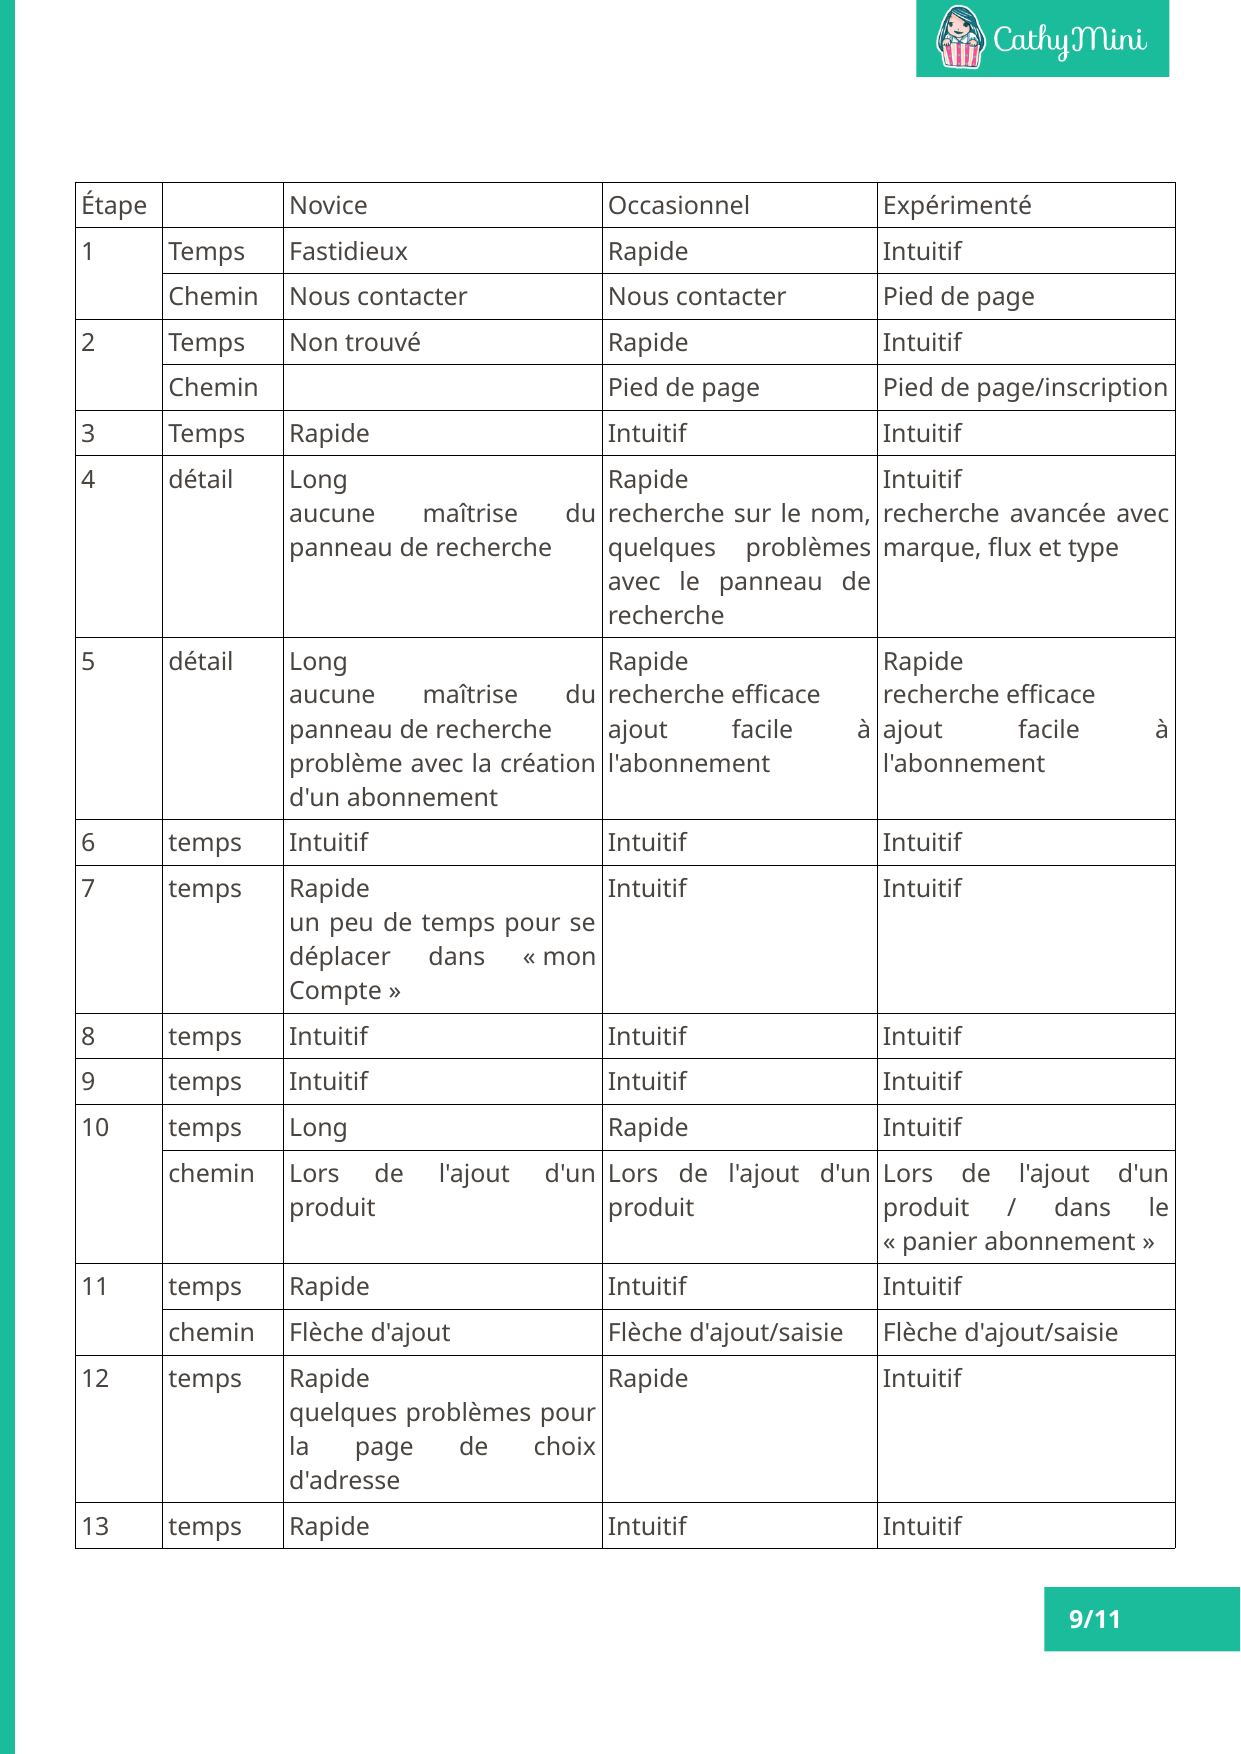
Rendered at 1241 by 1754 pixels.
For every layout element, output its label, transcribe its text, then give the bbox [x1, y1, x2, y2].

table_header Occasionnel [603, 183, 877, 227]
table_cell Rapide recherche efficace ajout facile à l'abonnement [878, 638, 1175, 819]
table_cell Chemin [163, 365, 283, 410]
table_header [163, 183, 283, 227]
table_cell Non trouvé [284, 320, 602, 364]
table_cell temps [163, 820, 283, 865]
table_cell Flèche d'ajout [284, 1310, 602, 1354]
table_cell Intuitif [603, 1014, 877, 1058]
table_cell Intuitif [284, 1014, 602, 1058]
table_cell 5 [76, 638, 162, 819]
table_cell Long aucune maîtrise du panneau de recherche [284, 456, 602, 637]
table_cell temps [163, 1059, 283, 1104]
table_cell temps [163, 1356, 283, 1502]
table_cell Intuitif [284, 820, 602, 865]
table_cell Rapide [603, 1356, 877, 1502]
table_cell 12 [76, 1356, 162, 1502]
table_cell 2 [76, 320, 162, 410]
table_cell Long [284, 1105, 602, 1149]
table_cell Pied de page [878, 274, 1175, 318]
table_cell Intuitif [878, 1264, 1175, 1309]
table_cell 8 [76, 1014, 162, 1058]
table_cell Rapide recherche efficace ajout facile à l'abonnement [603, 638, 877, 819]
table_cell Intuitif [603, 1059, 877, 1104]
table_cell 1 [76, 228, 162, 318]
table_header Étape [76, 183, 162, 227]
table_cell 3 [76, 411, 162, 455]
table_cell Temps [163, 320, 283, 364]
table_cell [284, 365, 602, 410]
table_cell temps [163, 1105, 283, 1149]
table_cell Intuitif [878, 1356, 1175, 1502]
table_cell Pied de page [603, 365, 877, 410]
table_cell Temps [163, 228, 283, 273]
table_cell Intuitif [878, 866, 1175, 1013]
picture [929, 0, 1156, 73]
table_cell Intuitif recherche avancée avec marque, flux et type [878, 456, 1175, 637]
table_cell 10 [76, 1105, 162, 1263]
table_cell Lors de l'ajout d'un produit [284, 1151, 602, 1263]
table_cell Intuitif [878, 1105, 1175, 1149]
table_cell Lors de l'ajout d'un produit [603, 1151, 877, 1263]
table_cell Intuitif [878, 320, 1175, 364]
table_cell Nous contacter [603, 274, 877, 318]
table_cell Rapide [603, 1105, 877, 1149]
table_cell Intuitif [603, 866, 877, 1013]
table_cell Fastidieux [284, 228, 602, 273]
table_cell Intuitif [603, 820, 877, 865]
table_cell Flèche d'ajout/saisie [603, 1310, 877, 1354]
table_cell 7 [76, 866, 162, 1013]
table_header Expérimenté [878, 183, 1175, 227]
table_cell Chemin [163, 274, 283, 318]
table_cell Intuitif [878, 228, 1175, 273]
table_cell chemin [163, 1151, 283, 1263]
table_cell Rapide [603, 228, 877, 273]
table_cell Rapide un peu de temps pour se déplacer dans « mon Compte » [284, 866, 602, 1013]
table_cell temps [163, 1503, 283, 1548]
table_cell 9 [76, 1059, 162, 1104]
table_cell temps [163, 866, 283, 1013]
table_header Novice [284, 183, 602, 227]
table_cell Rapide [284, 1503, 602, 1548]
table_cell Pied de page/inscription [878, 365, 1175, 410]
table_cell Nous contacter [284, 274, 602, 318]
table_cell Rapide [603, 320, 877, 364]
table_cell Long aucune maîtrise du panneau de recherche problème avec la création d'un abonnement [284, 638, 602, 819]
table_cell Intuitif [603, 411, 877, 455]
table_cell Intuitif [878, 820, 1175, 865]
table_cell Intuitif [878, 1059, 1175, 1104]
table_cell temps [163, 1014, 283, 1058]
table_cell 11 [76, 1264, 162, 1354]
table_cell détail [163, 638, 283, 819]
table_cell Intuitif [878, 1503, 1175, 1548]
table_cell chemin [163, 1310, 283, 1354]
table_cell Rapide recherche sur le nom, quelques problèmes avec le panneau de recherche [603, 456, 877, 637]
table_cell Intuitif [603, 1503, 877, 1548]
table_cell Rapide [284, 1264, 602, 1309]
table_cell Intuitif [878, 411, 1175, 455]
table_cell Temps [163, 411, 283, 455]
table_cell Intuitif [878, 1014, 1175, 1058]
table_cell détail [163, 456, 283, 637]
table_cell 6 [76, 820, 162, 865]
table_cell temps [163, 1264, 283, 1309]
table_cell 4 [76, 456, 162, 637]
table_cell Rapide quelques problèmes pour la page de choix d'adresse [284, 1356, 602, 1502]
table_cell Lors de l'ajout d'un produit / dans le « panier abonnement » [878, 1151, 1175, 1263]
table_cell Intuitif [603, 1264, 877, 1309]
table_cell Flèche d'ajout/saisie [878, 1310, 1175, 1354]
table_cell Rapide [284, 411, 602, 455]
table_cell Intuitif [284, 1059, 602, 1104]
table_cell 13 [76, 1503, 162, 1548]
